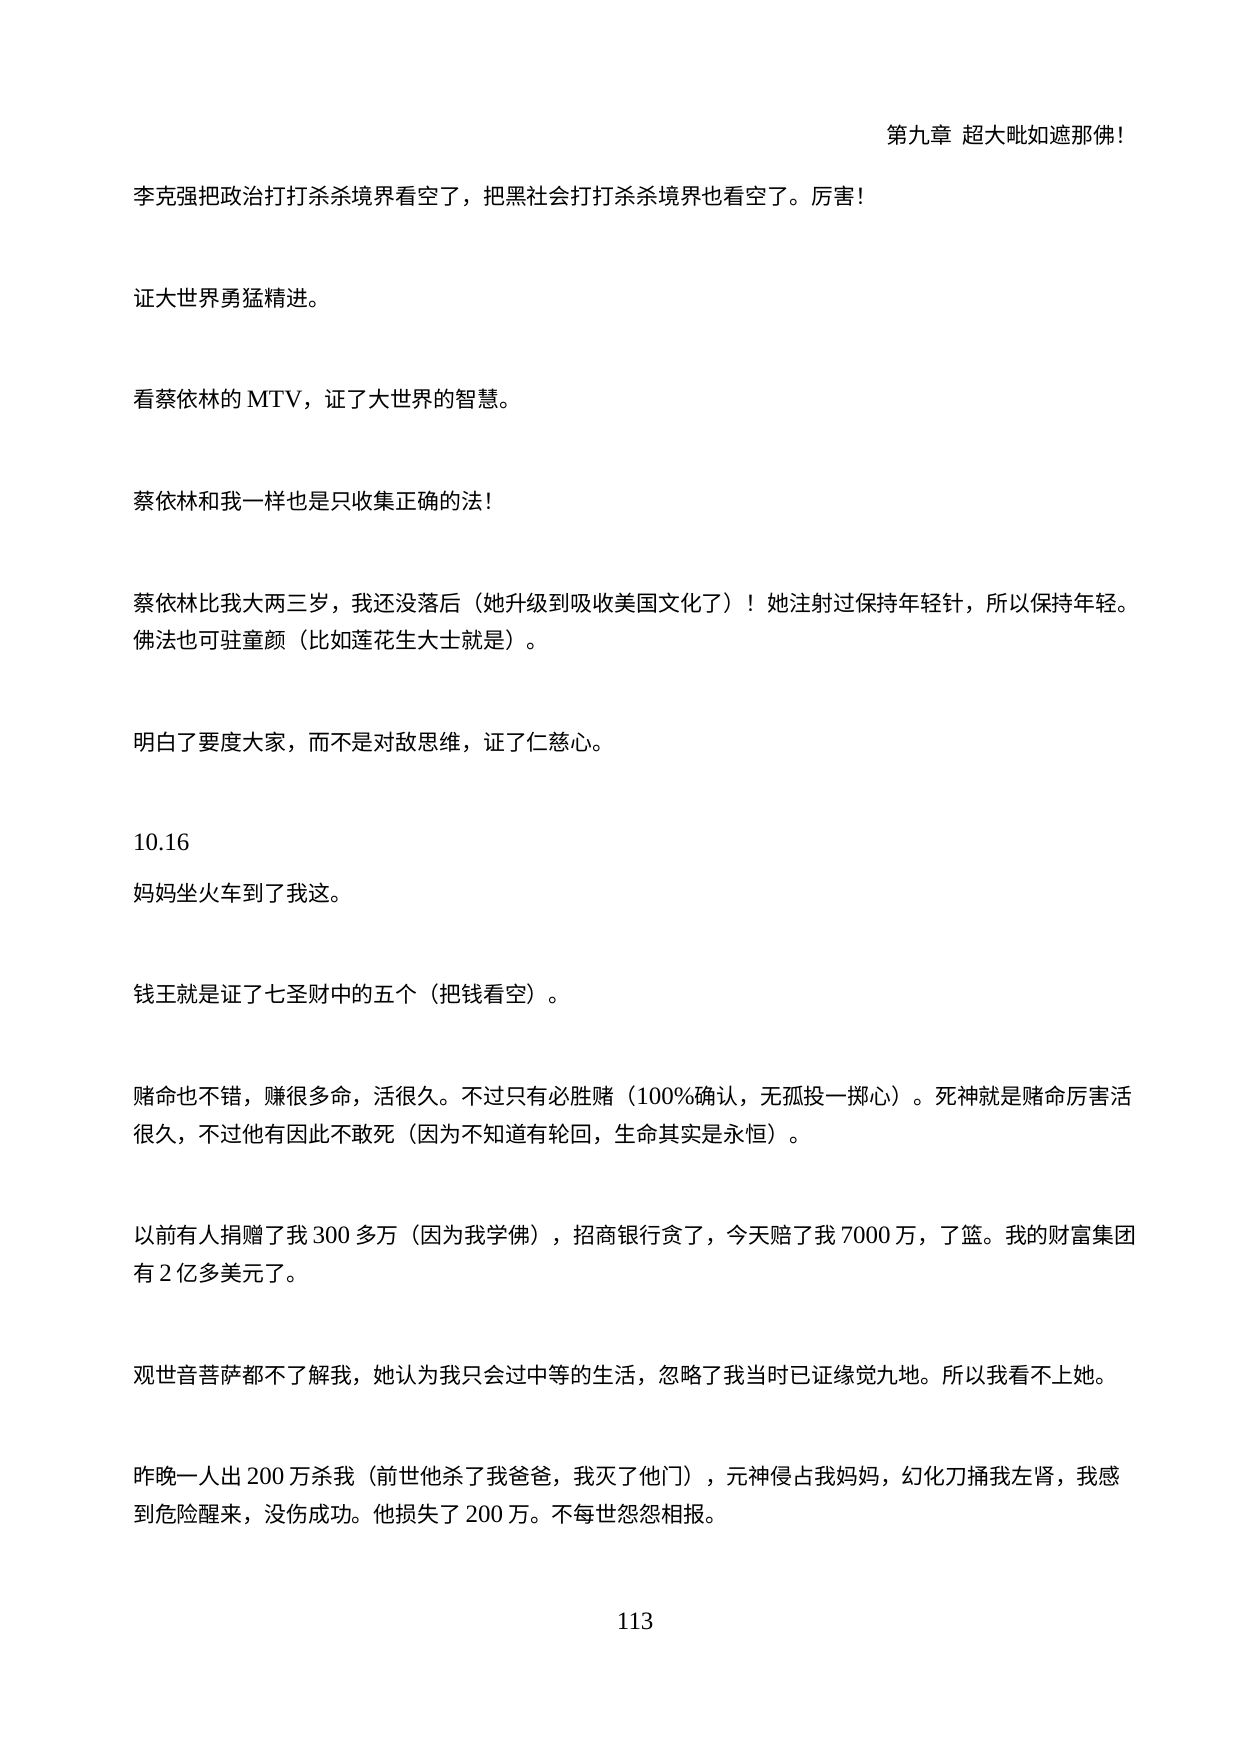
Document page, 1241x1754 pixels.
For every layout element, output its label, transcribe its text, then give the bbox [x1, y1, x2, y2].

text 李克强把政治打打杀杀境界看空了，把黑社会打打杀杀境界也看空了。厉害！ [133, 179, 1137, 211]
text 昨晚一人出200万杀我（前世他杀了我爸爸，我灭了他门），元神侵占我妈妈，幻化刀捅我左肾，我感到危险醒来，没伤成功。他损失了200万。不每世怨怨相报。 [133, 1459, 1137, 1529]
text 钱王就是证了七圣财中的五个（把钱看空）。 [133, 977, 1137, 1009]
text 明白了要度大家，而不是对敌思维，证了仁慈心。 [133, 725, 1137, 757]
text 妈妈坐火车到了我这。 [133, 876, 1137, 907]
text 赌命也不错，赚很多命，活很久。不过只有必胜赌（100%确认，无孤投一掷心）。死神就是赌命厉害活很久，不过他有因此不敢死（因为不知道有轮回，生命其实是永恒）。 [133, 1079, 1137, 1148]
text 观世音菩萨都不了解我，她认为我只会过中等的生活，忽略了我当时已证缘觉九地。所以我看不上她。 [133, 1358, 1137, 1389]
text 蔡依林比我大两三岁，我还没落后（她升级到吸收美国文化了）！她注射过保持年轻针，所以保持年轻。佛法也可驻童颜（比如莲花生大士就是）。 [133, 586, 1137, 655]
text 看蔡依林的MTV，证了大世界的智慧。 [133, 382, 1137, 414]
text 以前有人捐赠了我300多万（因为我学佛），招商银行贪了，今天赔了我7000万，了篮。我的财富集团有2亿多美元了。 [133, 1218, 1137, 1288]
text 证大世界勇猛精进。 [133, 281, 1137, 312]
text 10.16 [133, 827, 1137, 855]
text 蔡依林和我一样也是只收集正确的法！ [133, 484, 1137, 516]
